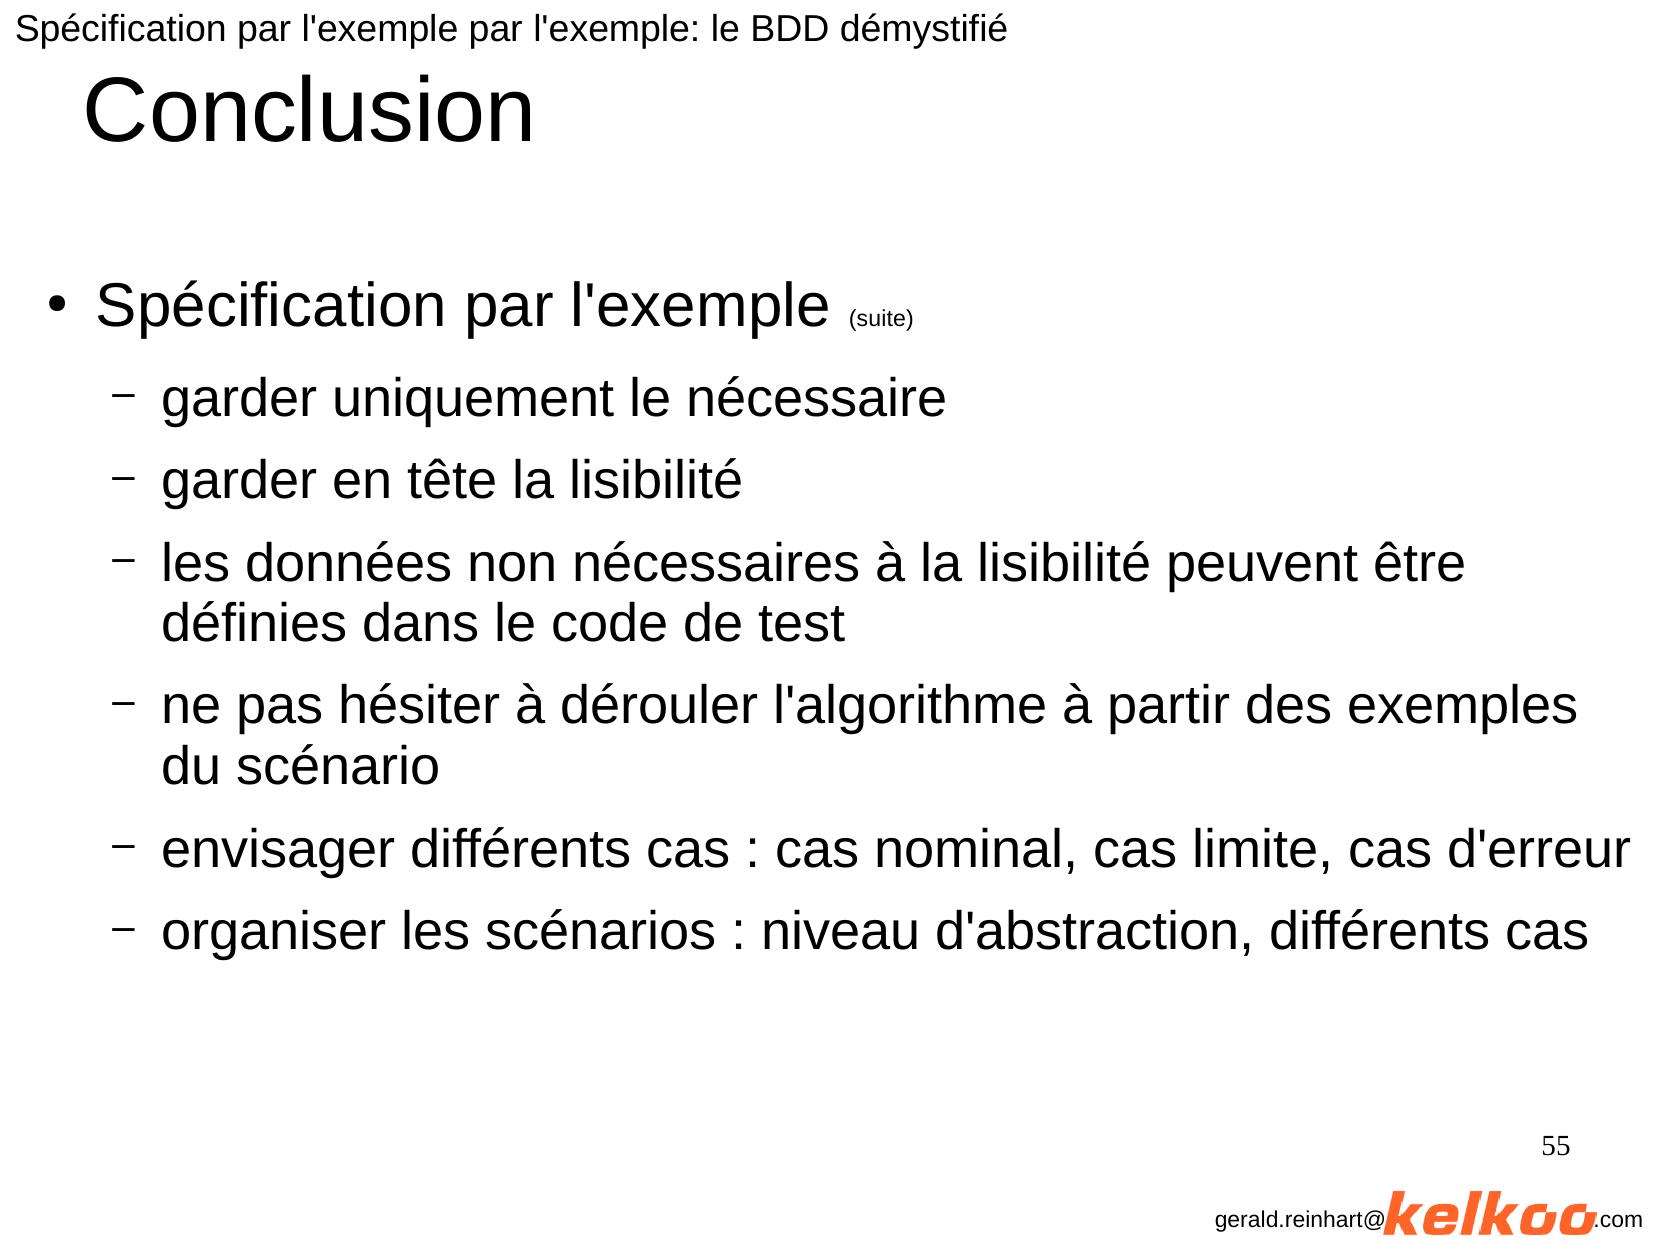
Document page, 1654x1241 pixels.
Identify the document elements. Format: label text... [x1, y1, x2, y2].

title Conclusion [82, 5, 1571, 213]
picture [1383, 1191, 1597, 1199]
text_box gerald.reinhart@ .com [1193, 1199, 1654, 1241]
list Spécification par l'exemple (suite) garder uniquement le nécessaire garder en tête la lisibilité les données non nécessaires à la lisibilité peuvent être définies dans le code de test ne pas hésiter à dérouler l'algorithme à partir des exemples du scénario envisager différents cas : cas nominal, cas limite, cas d'erreur organiser les scénarios : niveau d'abstraction, différents cas [30, 270, 1636, 991]
text_box Spécification par l'exemple par l'exemple: le BDD démystifié [0, 0, 1024, 57]
